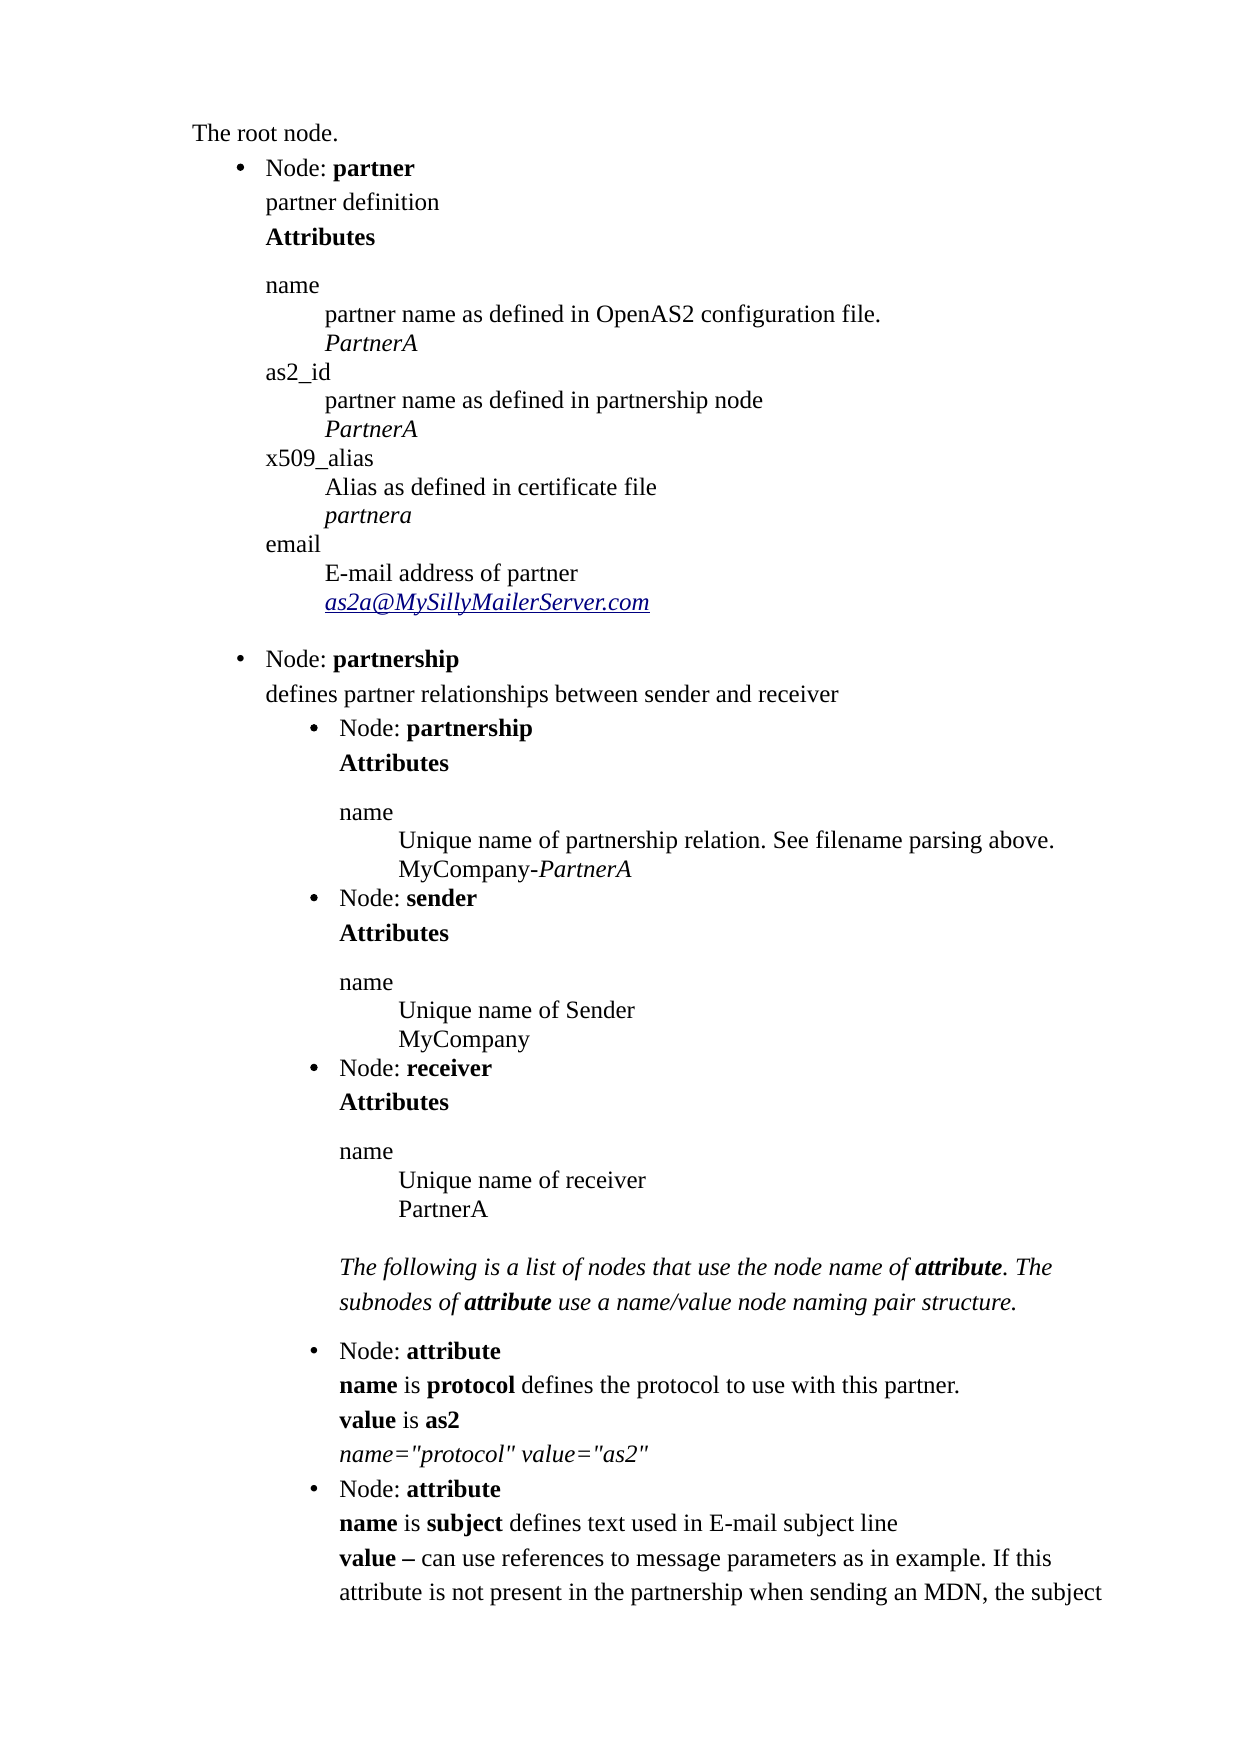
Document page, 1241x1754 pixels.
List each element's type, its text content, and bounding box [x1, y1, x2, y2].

list partner name as defined in partnership node PartnerA [295, 386, 1122, 443]
list partner name as defined in OpenAS2 configuration file. PartnerA [295, 299, 1122, 357]
list Unique name of partnership relation. See filename parsing above. MyCompany-PartnerA [369, 826, 1122, 883]
list Node: attribute name is subject defines text used in E-mail subject line value – can use references to message parameters as in example. If this attribute is not present in the partnership when sending an MDN, the subject [309, 1474, 1122, 1606]
subtitle name [309, 797, 1122, 826]
list Node: receiver Attributes [309, 1053, 1122, 1116]
subtitle email [236, 529, 1122, 558]
list E-mail address of partner as2a@MySillyMailerServer.com [295, 558, 1122, 616]
list The root node. [162, 118, 1122, 147]
list Node: partner partner definition Attributes [236, 153, 1122, 250]
list Unique name of Sender MyCompany [369, 995, 1122, 1053]
subtitle name [236, 271, 1122, 299]
list Node: sender Attributes [309, 883, 1122, 946]
subtitle name [309, 967, 1122, 995]
list Node: partnership defines partner relationships between sender and receiver [236, 644, 1122, 708]
list Unique name of receiver PartnerA [369, 1165, 1122, 1223]
list Node: attribute name is protocol defines the protocol to use with this partner. value is as2 name="protocol" value="as2" [309, 1336, 1122, 1468]
list The following is a list of nodes that use the node name of attribute. The subnodes of attribute use a name/value node naming pair structure. [309, 1252, 1122, 1315]
list Node: partnership Attributes [309, 713, 1122, 777]
subtitle as2_id [236, 357, 1122, 386]
list Alias as defined in certificate file partnera [295, 472, 1122, 529]
subtitle x509_alias [236, 443, 1122, 472]
subtitle name [309, 1136, 1122, 1165]
